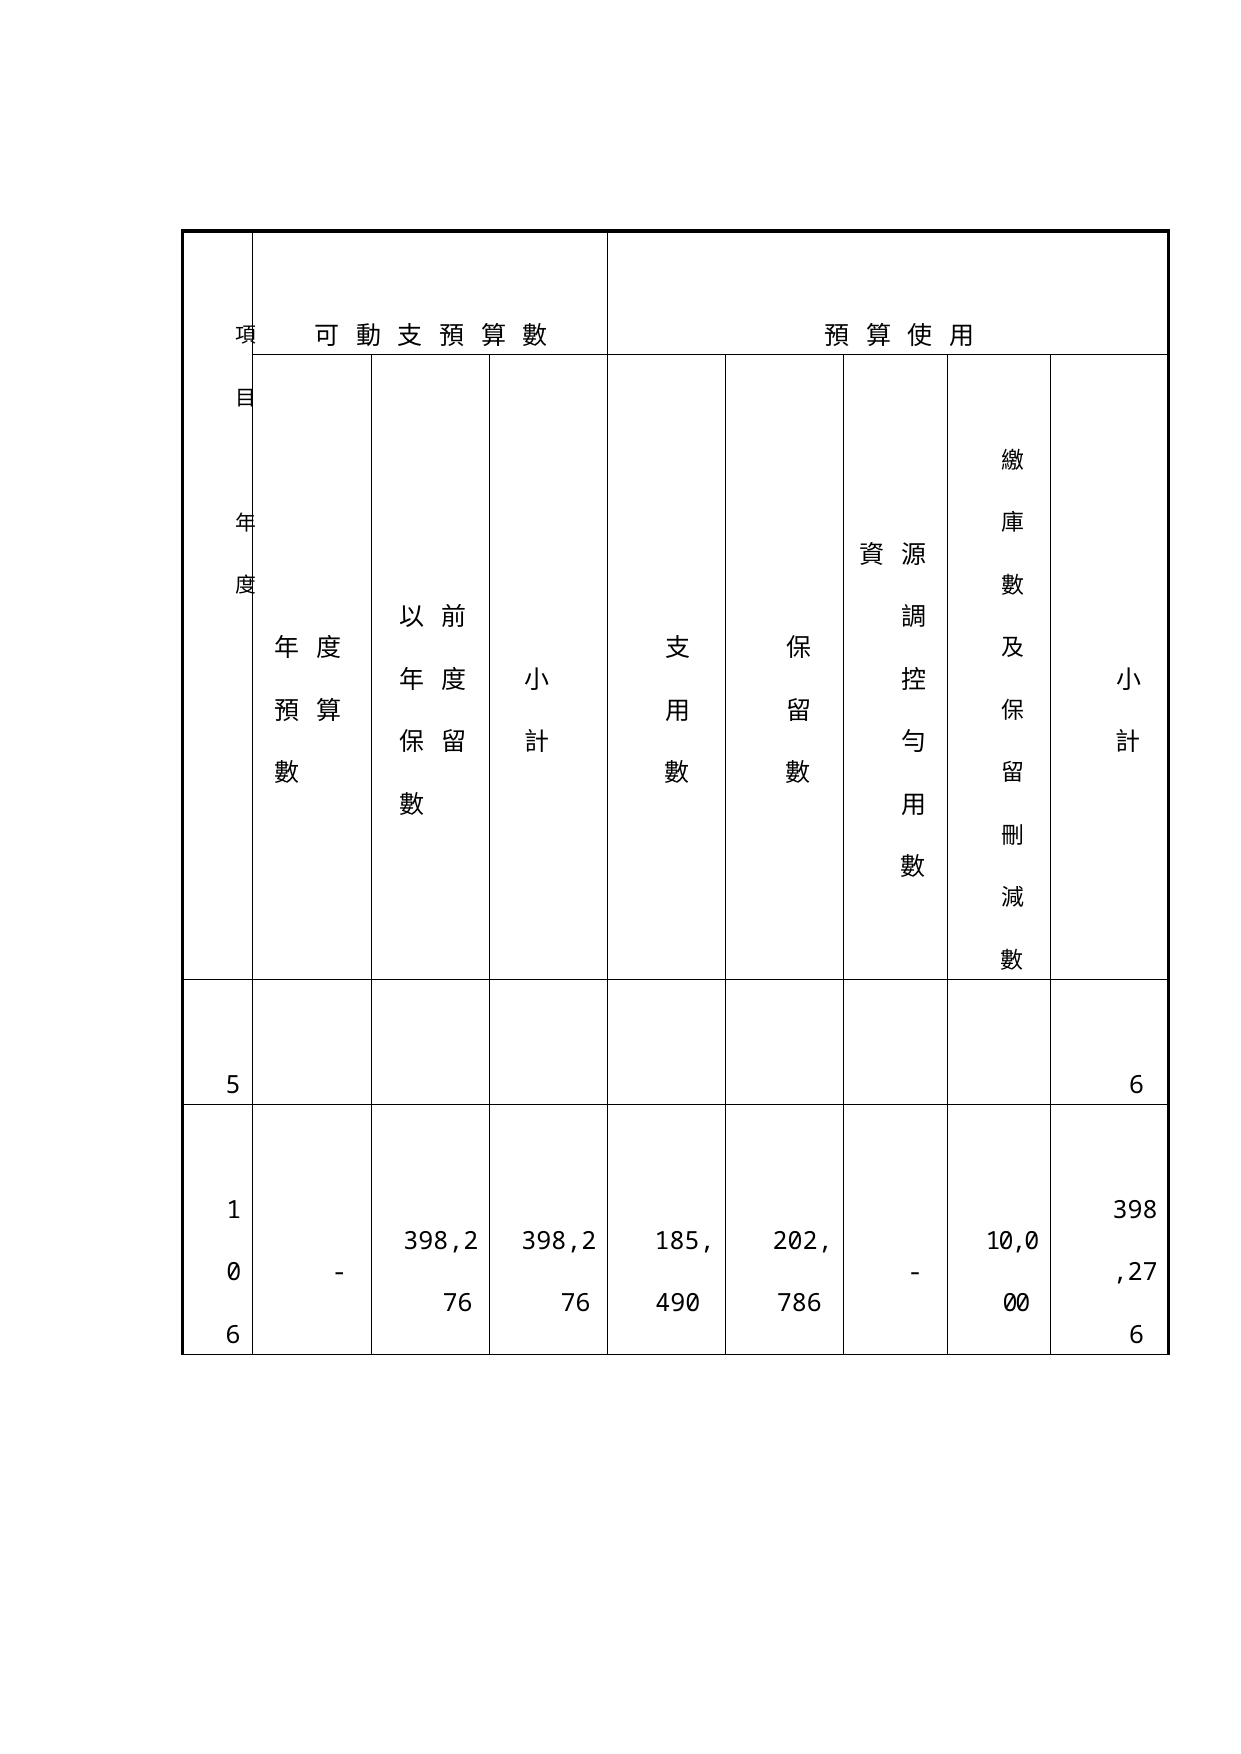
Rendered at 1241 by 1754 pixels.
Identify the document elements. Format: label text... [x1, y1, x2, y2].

table_header 預算使用 [608, 233, 1167, 354]
table_cell 185,490 [608, 1105, 725, 1354]
table_header 可動支預算數 [253, 233, 607, 354]
table_cell 398,276 [1051, 1105, 1167, 1354]
table_cell 小計 [490, 355, 607, 979]
table_cell 398,276 [490, 1105, 607, 1354]
table_cell 資源調控勻用數 [844, 355, 947, 979]
table_header 項目 年度 [184, 233, 252, 979]
table_cell [490, 980, 607, 1104]
table_cell - [608, 980, 725, 1104]
table_cell 小計 [1051, 355, 1167, 979]
table_cell - [844, 1105, 947, 1354]
table_cell - [253, 980, 371, 1104]
table_cell 202,786 [726, 1105, 843, 1354]
table_cell 保留數 [726, 355, 843, 979]
table_cell [726, 980, 843, 1104]
table_cell 以前年度保留數 [372, 355, 489, 979]
table_cell [372, 980, 489, 1104]
table_cell 年度預算數 [253, 355, 371, 979]
table_cell 106 [184, 1105, 252, 1354]
table_cell [948, 980, 1050, 1104]
table_cell 398,276 [372, 1105, 489, 1354]
table_cell 支用數 [608, 355, 725, 979]
table_cell - [253, 1105, 371, 1354]
table_cell 6 [1051, 980, 1167, 1104]
table_cell - [844, 980, 947, 1104]
table_cell 10,000 [948, 1105, 1050, 1354]
table_cell 5 [184, 980, 252, 1104]
table_cell 繳庫數及保留刪減數 [948, 355, 1050, 979]
